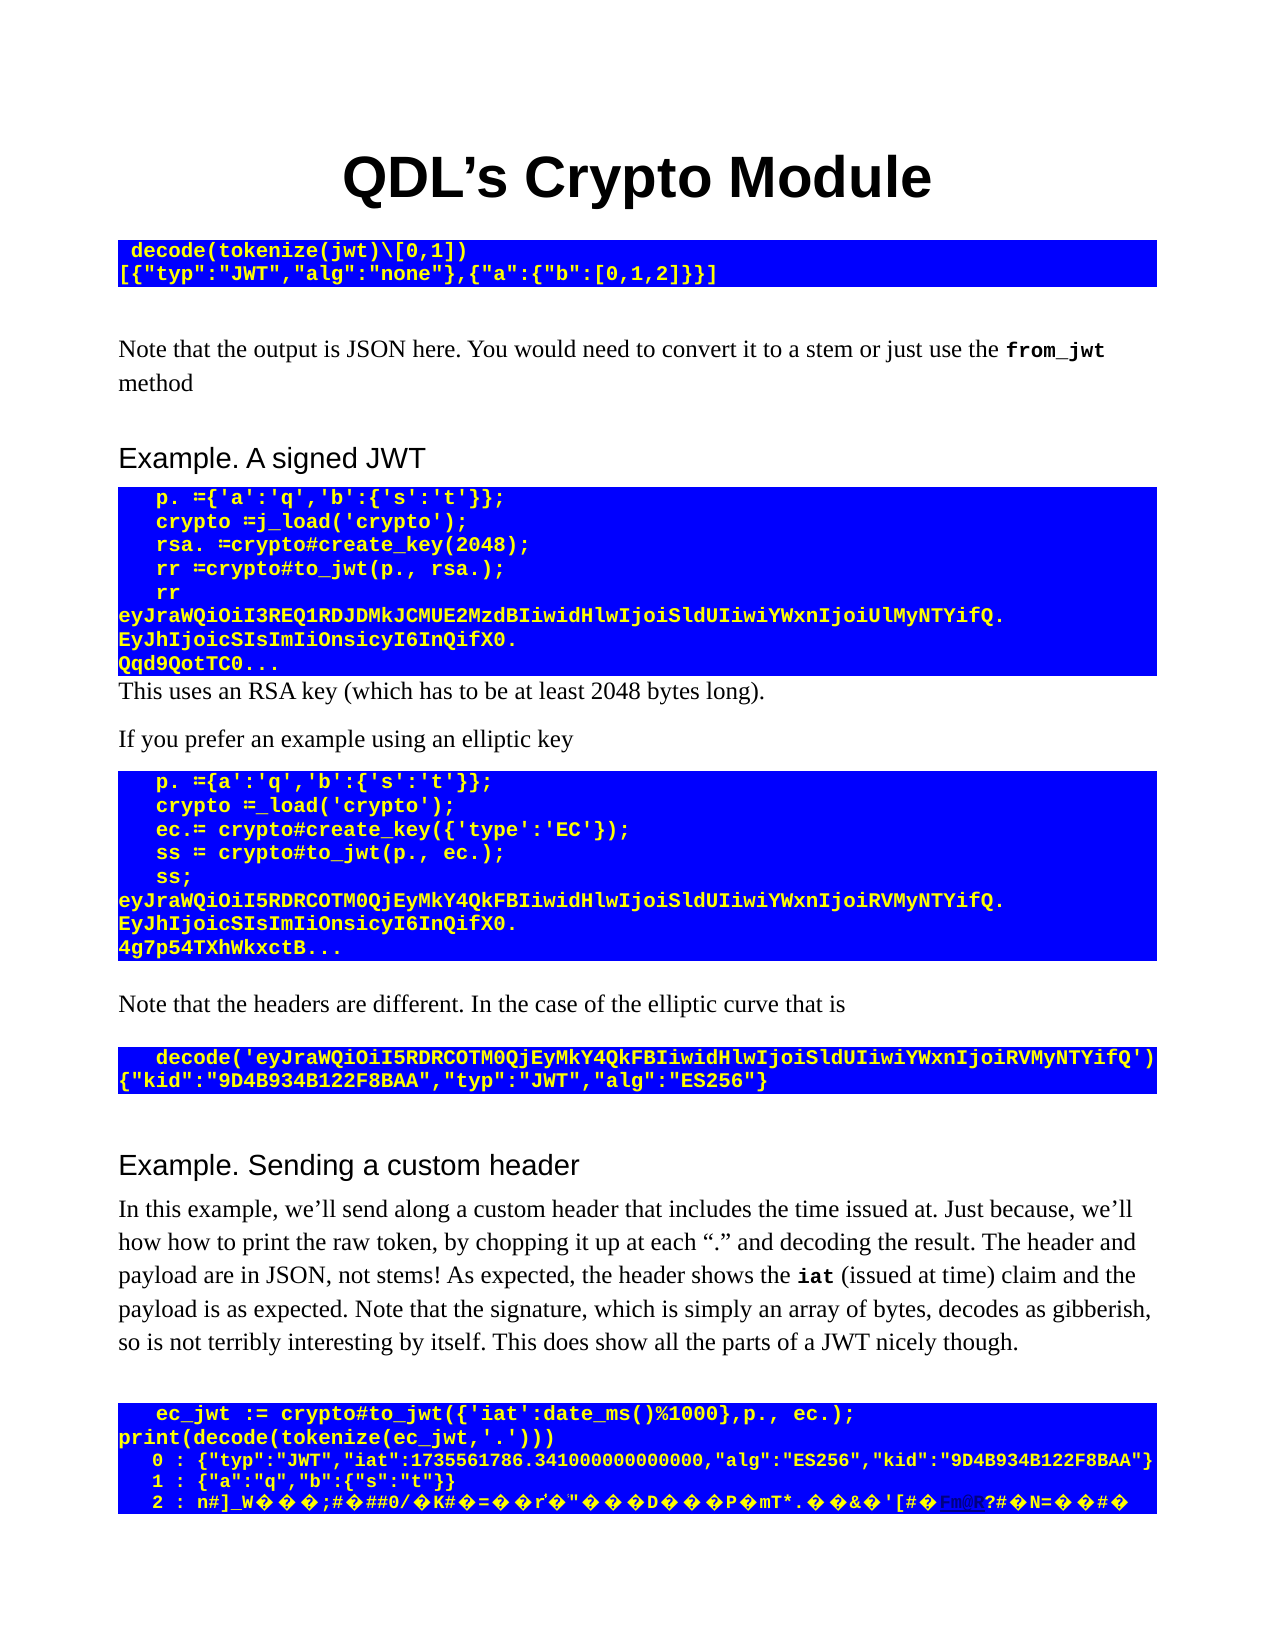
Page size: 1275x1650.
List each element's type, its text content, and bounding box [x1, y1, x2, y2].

text p. ≔{'a':'q','b':{'s':'t'}}; [118, 487, 1157, 511]
text 1 : {"a":"q","b":{"s":"t"}} [118, 1472, 1157, 1493]
text This uses an RSA key (which has to be at least 2048 bytes long). [118, 676, 1157, 705]
text ss ≔ crypto#to_jwt(p., ec.); [118, 842, 1157, 866]
text decode(tokenize(jwt)\[0,1]) [{"typ":"JWT","alg":"none"},{"a":{"b":[0,1,2]}}] [118, 240, 1157, 287]
text p. ≔{a':'q','b':{'s':'t'}}; [118, 771, 1157, 795]
text 4g7p54TXhWkxctB... [118, 937, 1157, 961]
text If you prefer an example using an elliptic key [118, 724, 1157, 753]
text Note that the headers are different. In the case of the elliptic curve that is [118, 989, 1157, 1018]
text EyJhIjoicSIsImIiOnsicyI6InQifX0. [118, 913, 1157, 937]
subtitle Example. Sending a custom header [118, 1148, 1157, 1181]
text 2 : n#]_W���;#�##0/�K#�=��r�ܵ"���D���P�mT*.��&�'[#�Fm@R?#�N=��#� [118, 1493, 1157, 1514]
text rr ≔crypto#to_jwt(p., rsa.); [118, 558, 1157, 582]
subtitle Example. A signed JWT [118, 441, 1157, 474]
text rsa. ≔crypto#create_key(2048); [118, 534, 1157, 558]
text ec.≔ crypto#create_key({'type':'EC'}); [118, 819, 1157, 842]
text EyJhIjoicSIsImIiOnsicyI6InQifX0. [118, 629, 1157, 653]
text Note that the output is JSON here. You would need to convert it to a stem or just use the from_jwt method [118, 334, 1157, 397]
text In this example, we’ll send along a custom header that includes the time issued at. Just because, we’ll how how to print the raw token, by chopping it up at each “.” and decoding the result. The header and payload are in JSON, not stems! As expected, the header shows the iat (issued at time) claim and the payload is as expected. Note that the signature, which is simply an array of bytes, decodes as gibberish, so is not terribly interesting by itself. This does show all the parts of a JWT nicely though. [118, 1194, 1157, 1356]
text rr [118, 582, 1157, 605]
text crypto ≔_load('crypto'); [118, 795, 1157, 819]
text crypto ≔j_load('crypto'); [118, 511, 1157, 534]
text decode('eyJraWQiOiI5RDRCOTM0QjEyMkY4QkFBIiwidHlwIjoiSldUIiwiYWxnIjoiRVMyNTYifQ') {"kid":"9D4B934B122F8BAA","typ":"JWT","alg":"ES256"} [118, 1047, 1157, 1094]
text Qqd9QotTC0... [118, 653, 1157, 676]
text print(decode(tokenize(ec_jwt,'.'))) 0 : {"typ":"JWT","iat":1735561786.341000000000000,"alg":"ES256","kid":"9D4B934B122F8BAA"} [118, 1427, 1157, 1472]
text ec_jwt := crypto#to_jwt({'iat':date_ms()%1000},p., ec.); [118, 1403, 1157, 1427]
text eyJraWQiOiI3REQ1RDJDMkJCMUE2MzdBIiwidHlwIjoiSldUIiwiYWxnIjoiUlMyNTYifQ. [118, 605, 1157, 629]
text ss; eyJraWQiOiI5RDRCOTM0QjEyMkY4QkFBIiwidHlwIjoiSldUIiwiYWxnIjoiRVMyNTYifQ. [118, 866, 1157, 913]
